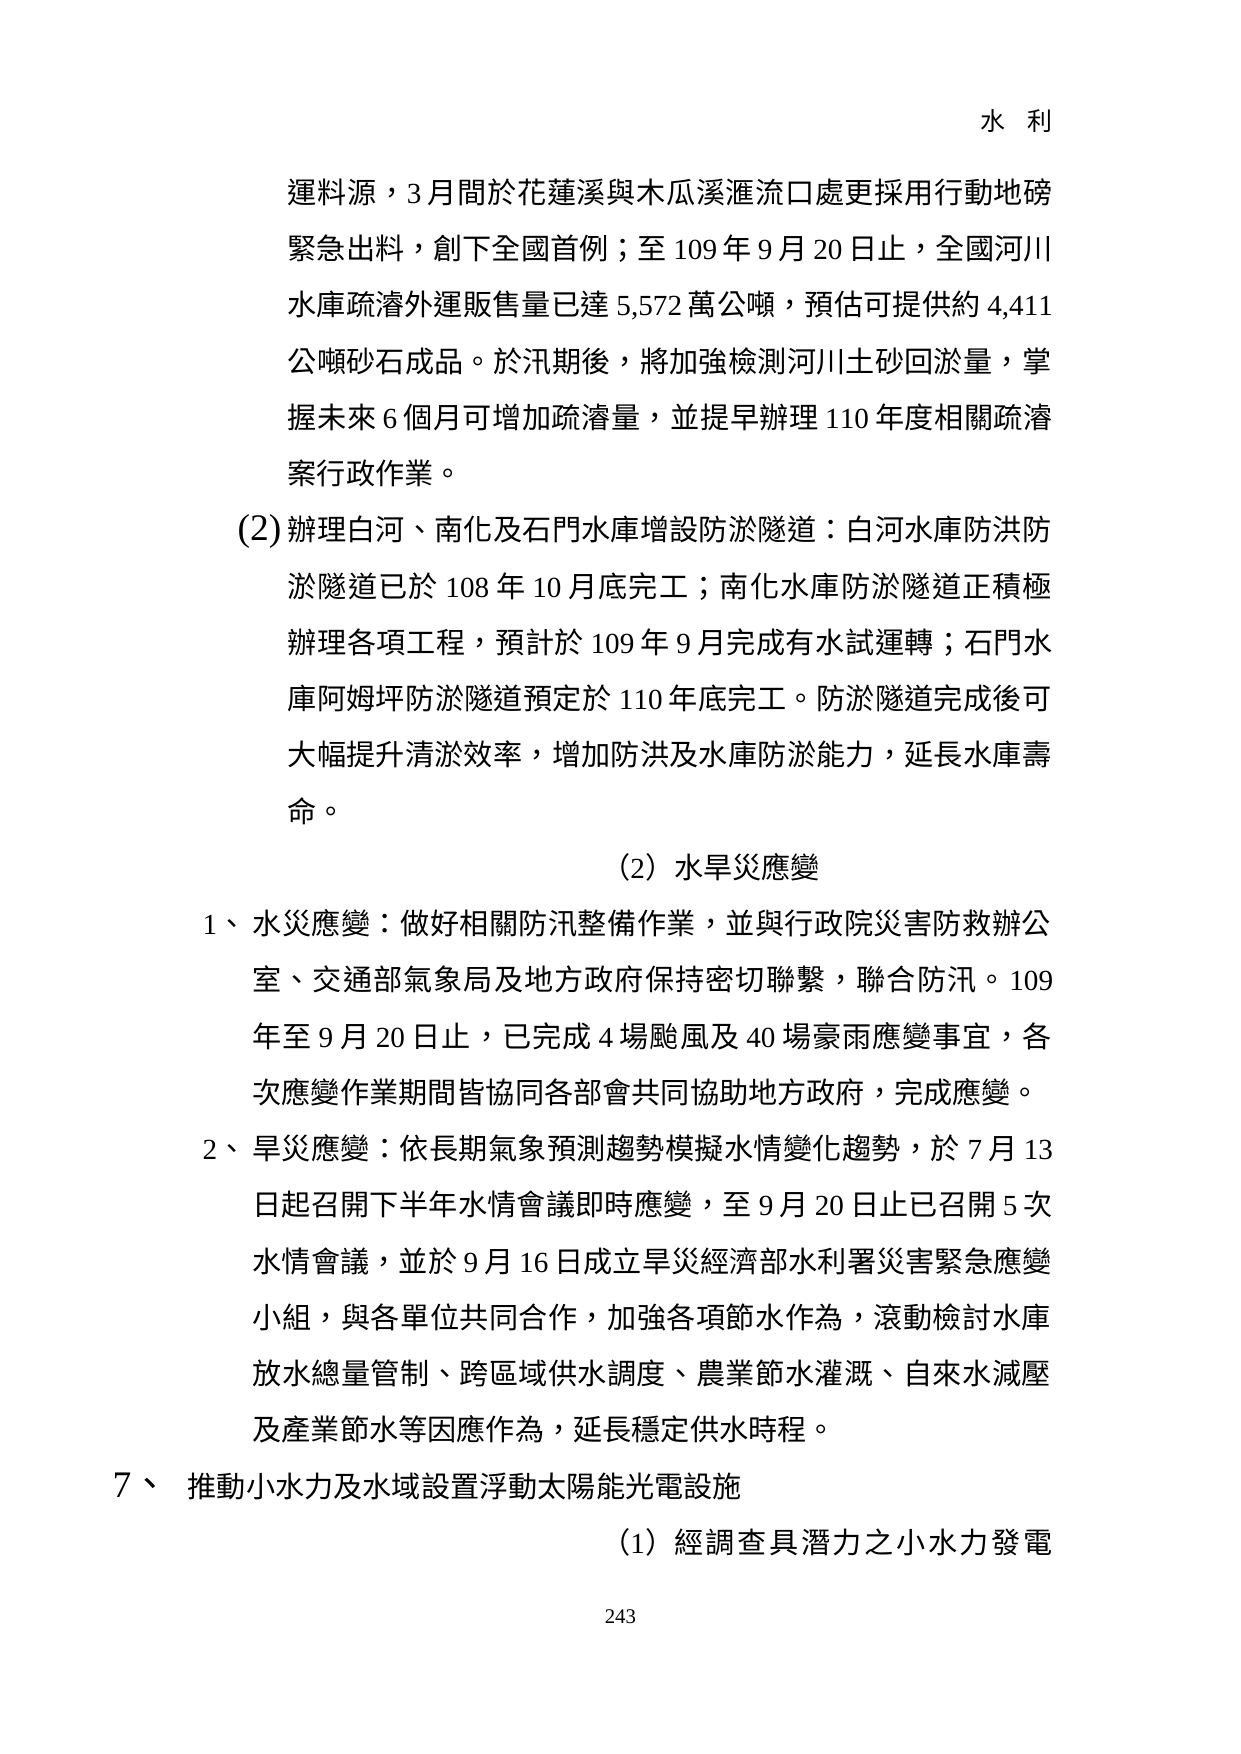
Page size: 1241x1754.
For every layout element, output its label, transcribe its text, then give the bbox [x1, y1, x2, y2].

list 辦理白河、南化及石門水庫增設防淤隧道：白河水庫防洪防淤隧道已於108年10月底完工；南化水庫防淤隧道正積極辦理各項工程，預計於109年9月完成有水試運轉；石門水庫阿姆坪防淤隧道預定於110年底完工。防淤隧道完成後可大幅提升清淤效率，增加防洪及水庫防淤能力，延長水庫壽命。 [237, 496, 1053, 833]
list 旱災應變：依長期氣象預測趨勢模擬水情變化趨勢，於7月13日起召開下半年水情會議即時應變，至9月20日止已召開5次水情會議，並於9月16日成立旱災經濟部水利署災害緊急應變小組，與各單位共同合作，加強各項節水作為，滾動檢討水庫放水總量管制、跨區域供水調度、農業節水灌溉、自來水減壓及產業節水等因應作為，延長穩定供水時程。 [202, 1114, 1053, 1452]
list 經調查具潛力之小水力發電 [601, 1508, 1053, 1564]
list 水旱災應變 [601, 833, 1053, 889]
list 水災應變：做好相關防汛整備作業，並與行政院災害防救辦公室、交通部氣象局及地方政府保持密切聯繫，聯合防汛。109年至9月20日止，已完成4場颱風及40場豪雨應變事宜，各次應變作業期間皆協同各部會共同協助地方政府，完成應變。 [202, 889, 1053, 1114]
list 運料源，3月間於花蓮溪與木瓜溪滙流口處更採用行動地磅緊急出料，創下全國首例；至109年9月20日止，全國河川水庫疏濬外運販售量已達5,572萬公噸，預估可提供約4,411公噸砂石成品。於汛期後，將加強檢測河川土砂回淤量，掌握未來6個月可增加疏濬量，並提早辦理110年度相關疏濬案行政作業。 [237, 158, 1053, 496]
list 推動小水力及水域設置浮動太陽能光電設施 [112, 1452, 1053, 1508]
